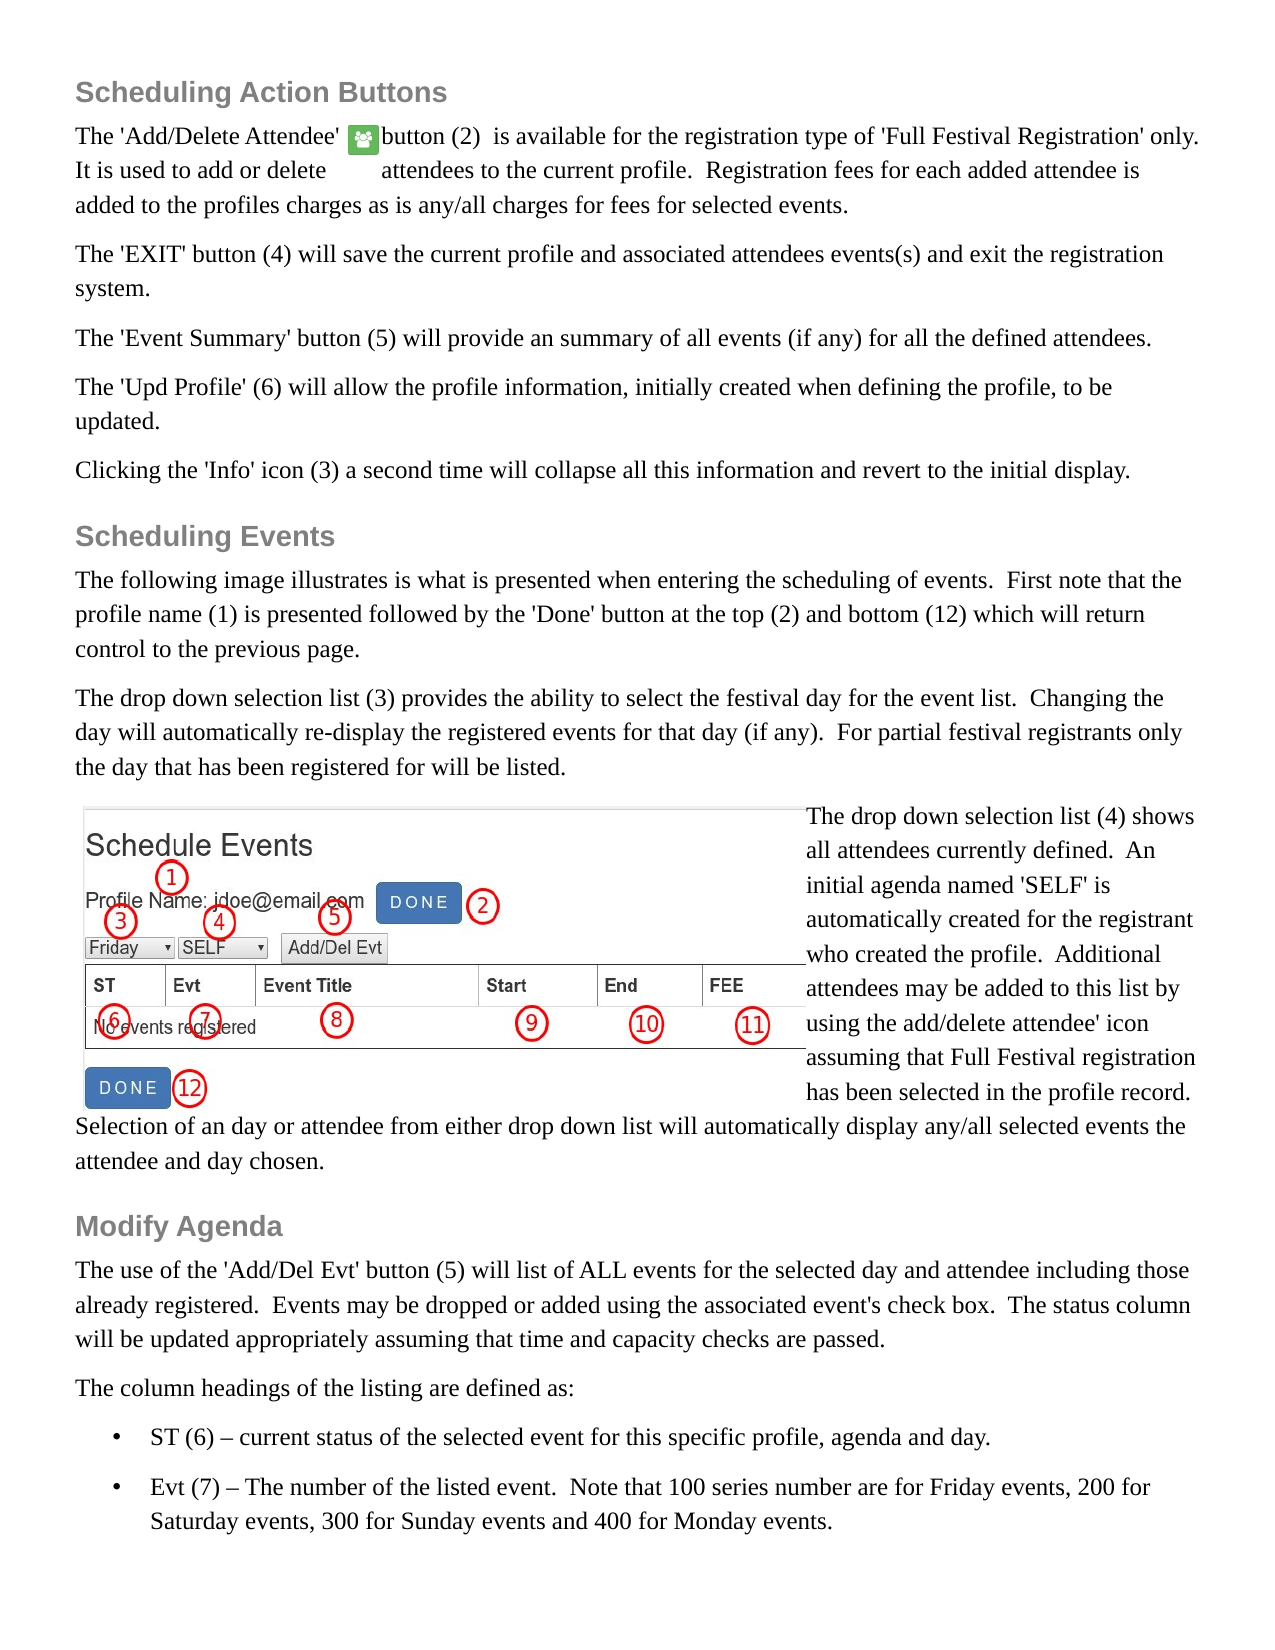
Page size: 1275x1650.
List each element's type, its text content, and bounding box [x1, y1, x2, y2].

picture [343, 121, 382, 159]
text The 'Event Summary' button (5) will provide an summary of all events (if any) for all the defined attendees. [75, 323, 1200, 351]
list Evt (7) – The number of the listed event. Note that 100 series number are for Friday events, 200 for Saturday events, 300 for Sunday events and 400 for Monday events. [112, 1472, 1200, 1535]
text The following image illustrates is what is presented when entering the scheduling of events. First note that the profile name (1) is presented followed by the 'Done' button at the top (2) and bottom (12) which will return control to the previous page. [75, 565, 1200, 663]
text The use of the 'Add/Del Evt' button (5) will list of ALL events for the selected day and attendee including those already registered. Events may be dropped or added using the associated event's check box. The status column will be updated appropriately assuming that time and capacity checks are passed. [75, 1255, 1200, 1353]
text The 'Upd Profile' (6) will allow the profile information, initially created when defining the profile, to be updated. [75, 372, 1200, 435]
subtitle Scheduling Events [75, 519, 1200, 552]
text The drop down selection list (4) shows all attendees currently defined. An initial agenda named 'SELF' is automatically created for the registrant who created the profile. Additional attendees may be added to this list by using the add/delete attendee' icon assuming that Full Festival registration has been selected in the profile record. Selection of an day or attendee from either drop down list will automatically display any/all selected events the attendee and day chosen. [75, 801, 1200, 1174]
text The column headings of the listing are defined as: [75, 1373, 1200, 1402]
subtitle Modify Agenda [75, 1209, 1200, 1243]
text Clicking the 'Info' icon (3) a second time will collapse all this information and revert to the initial display. [75, 455, 1200, 484]
text The 'Add/Delete Attendee' button (2) is available for the registration type of 'Full Festival Registration' only. It is used to add or delete attendees to the current profile. Registration fees for each added attendee is added to the profiles charges as is any/all charges for fees for selected events. [75, 121, 1200, 219]
subtitle Scheduling Action Buttons [75, 75, 1200, 108]
picture [83, 806, 806, 1111]
text The drop down selection list (3) provides the ability to select the festival day for the event list. Changing the day will automatically re-display the registered events for that day (if any). For partial festival registrants only the day that has been registered for will be listed. [75, 683, 1200, 781]
list ST (6) – current status of the selected event for this specific profile, agenda and day. [112, 1422, 1200, 1451]
text The 'EXIT' button (4) will save the current profile and associated attendees events(s) and exit the registration system. [75, 239, 1200, 302]
